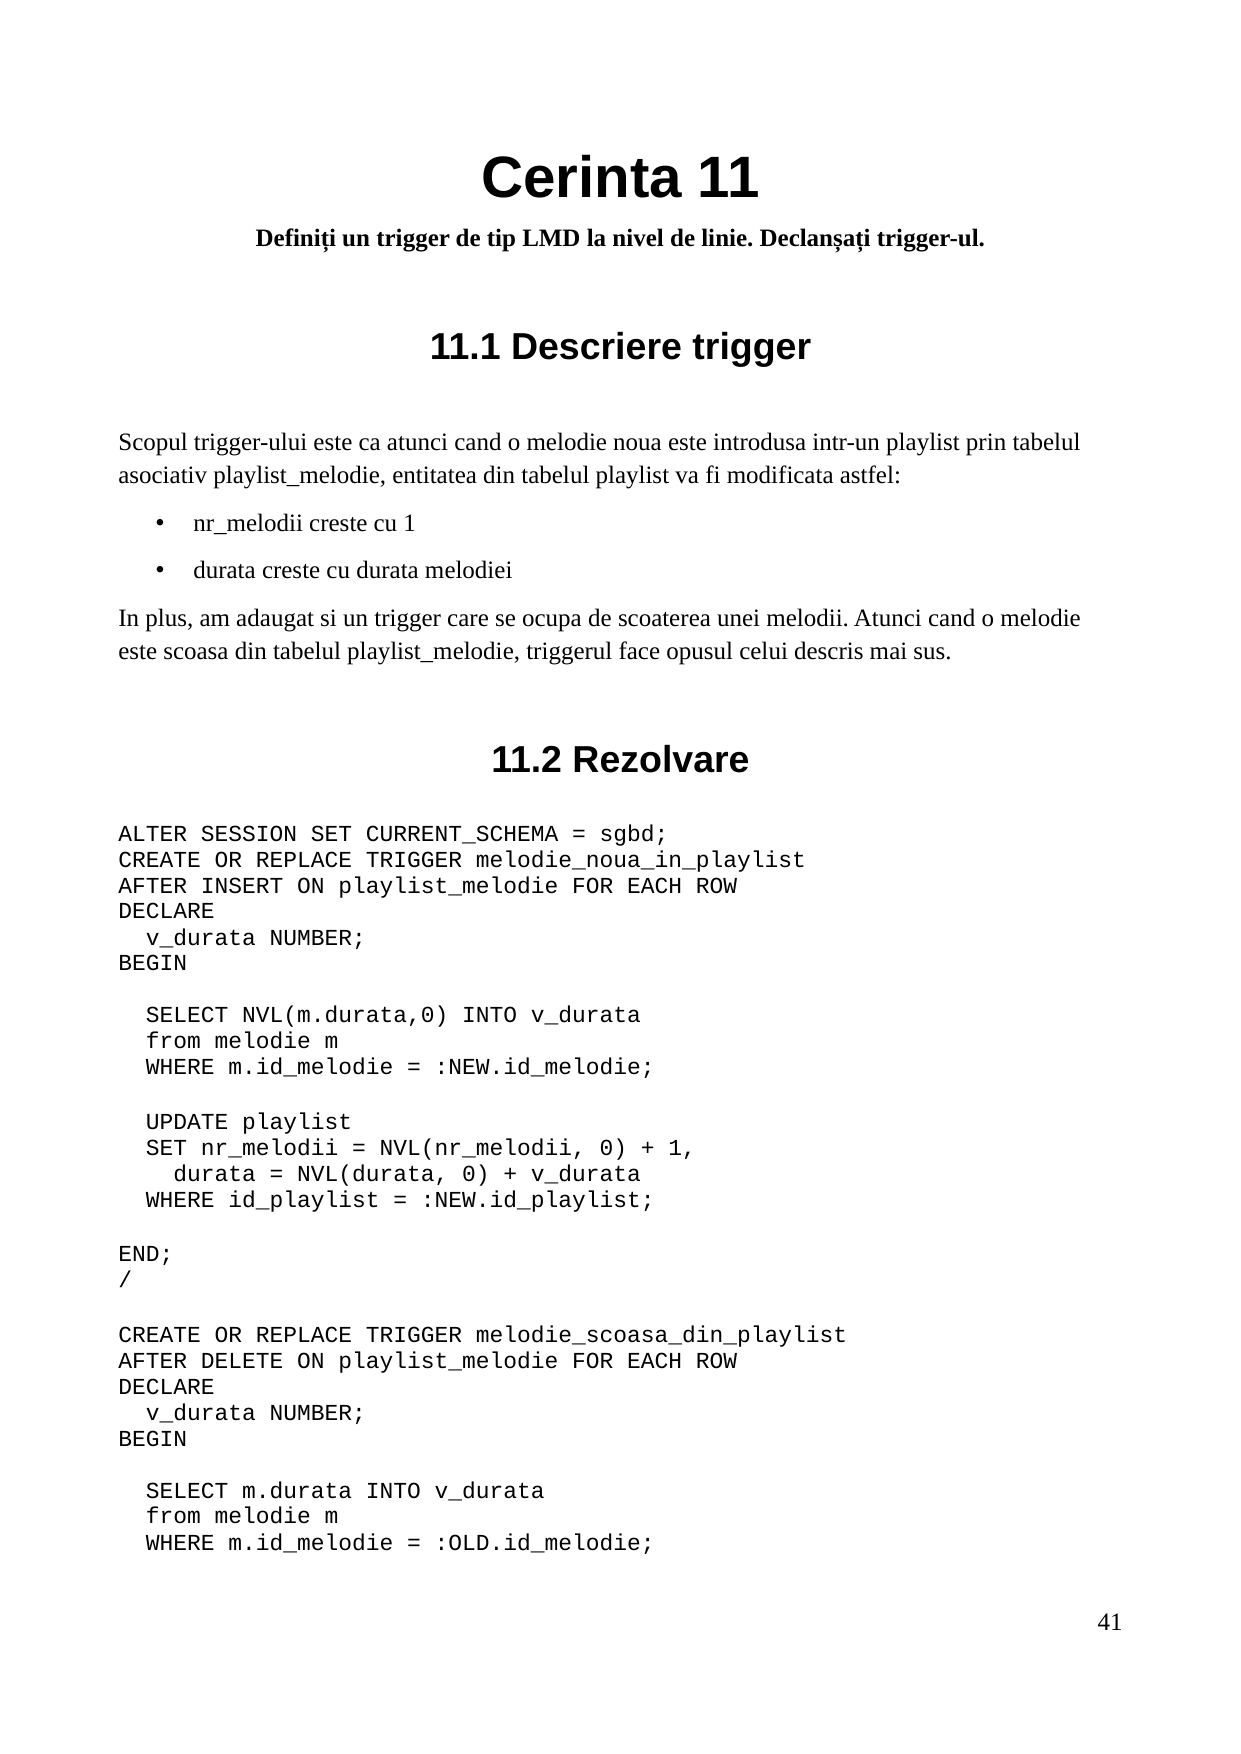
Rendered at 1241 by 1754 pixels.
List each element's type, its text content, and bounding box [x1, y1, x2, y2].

text SET nr_melodii = NVL(nr_melodii, 0) + 1, [118, 1136, 1122, 1162]
text ALTER SESSION SET CURRENT_SCHEMA = sgbd; [118, 822, 1122, 848]
text BEGIN [118, 1427, 1122, 1453]
text In plus, am adaugat si un trigger care se ocupa de scoaterea unei melodii. Atunci cand o melodie este scoasa din tabelul playlist_melodie, triggerul face opusul celui descris mai sus. [118, 603, 1122, 665]
text durata = NVL(durata, 0) + v_durata [118, 1162, 1122, 1188]
text END; [118, 1243, 1122, 1269]
text SELECT NVL(m.durata,0) INTO v_durata [118, 1004, 1122, 1029]
text WHERE m.id_melodie = :NEW.id_melodie; [118, 1056, 1122, 1081]
text from melodie m [118, 1505, 1122, 1531]
list nr_melodii creste cu 1 [156, 508, 1122, 537]
text AFTER INSERT ON playlist_melodie FOR EACH ROW [118, 874, 1122, 900]
list durata creste cu durata melodiei [156, 556, 1122, 584]
text DECLARE [118, 900, 1122, 926]
text WHERE m.id_melodie = :OLD.id_melodie; [118, 1531, 1122, 1557]
text DECLARE [118, 1375, 1122, 1401]
text Scopul trigger-ului este ca atunci cand o melodie noua este introdusa intr-un playlist prin tabelul asociativ playlist_melodie, entitatea din tabelul playlist va fi modificata astfel: [118, 427, 1122, 489]
text AFTER DELETE ON playlist_melodie FOR EACH ROW [118, 1349, 1122, 1375]
text BEGIN [118, 952, 1122, 978]
text SELECT m.durata INTO v_durata [118, 1479, 1122, 1505]
text WHERE id_playlist = :NEW.id_playlist; [118, 1188, 1122, 1214]
text v_durata NUMBER; [118, 1401, 1122, 1427]
subtitle 11.1 Descriere trigger [118, 324, 1122, 367]
text / [118, 1269, 1122, 1294]
text UPDATE playlist [118, 1110, 1122, 1136]
text from melodie m [118, 1029, 1122, 1056]
text v_durata NUMBER; [118, 926, 1122, 952]
title Cerinta 11 [118, 143, 1122, 210]
text CREATE OR REPLACE TRIGGER melodie_scoasa_din_playlist [118, 1323, 1122, 1349]
text Definiți un trigger de tip LMD la nivel de linie. Declanșați trigger-ul. [118, 223, 1122, 251]
subtitle 11.2 Rezolvare [118, 738, 1122, 781]
text CREATE OR REPLACE TRIGGER melodie_noua_in_playlist [118, 848, 1122, 874]
